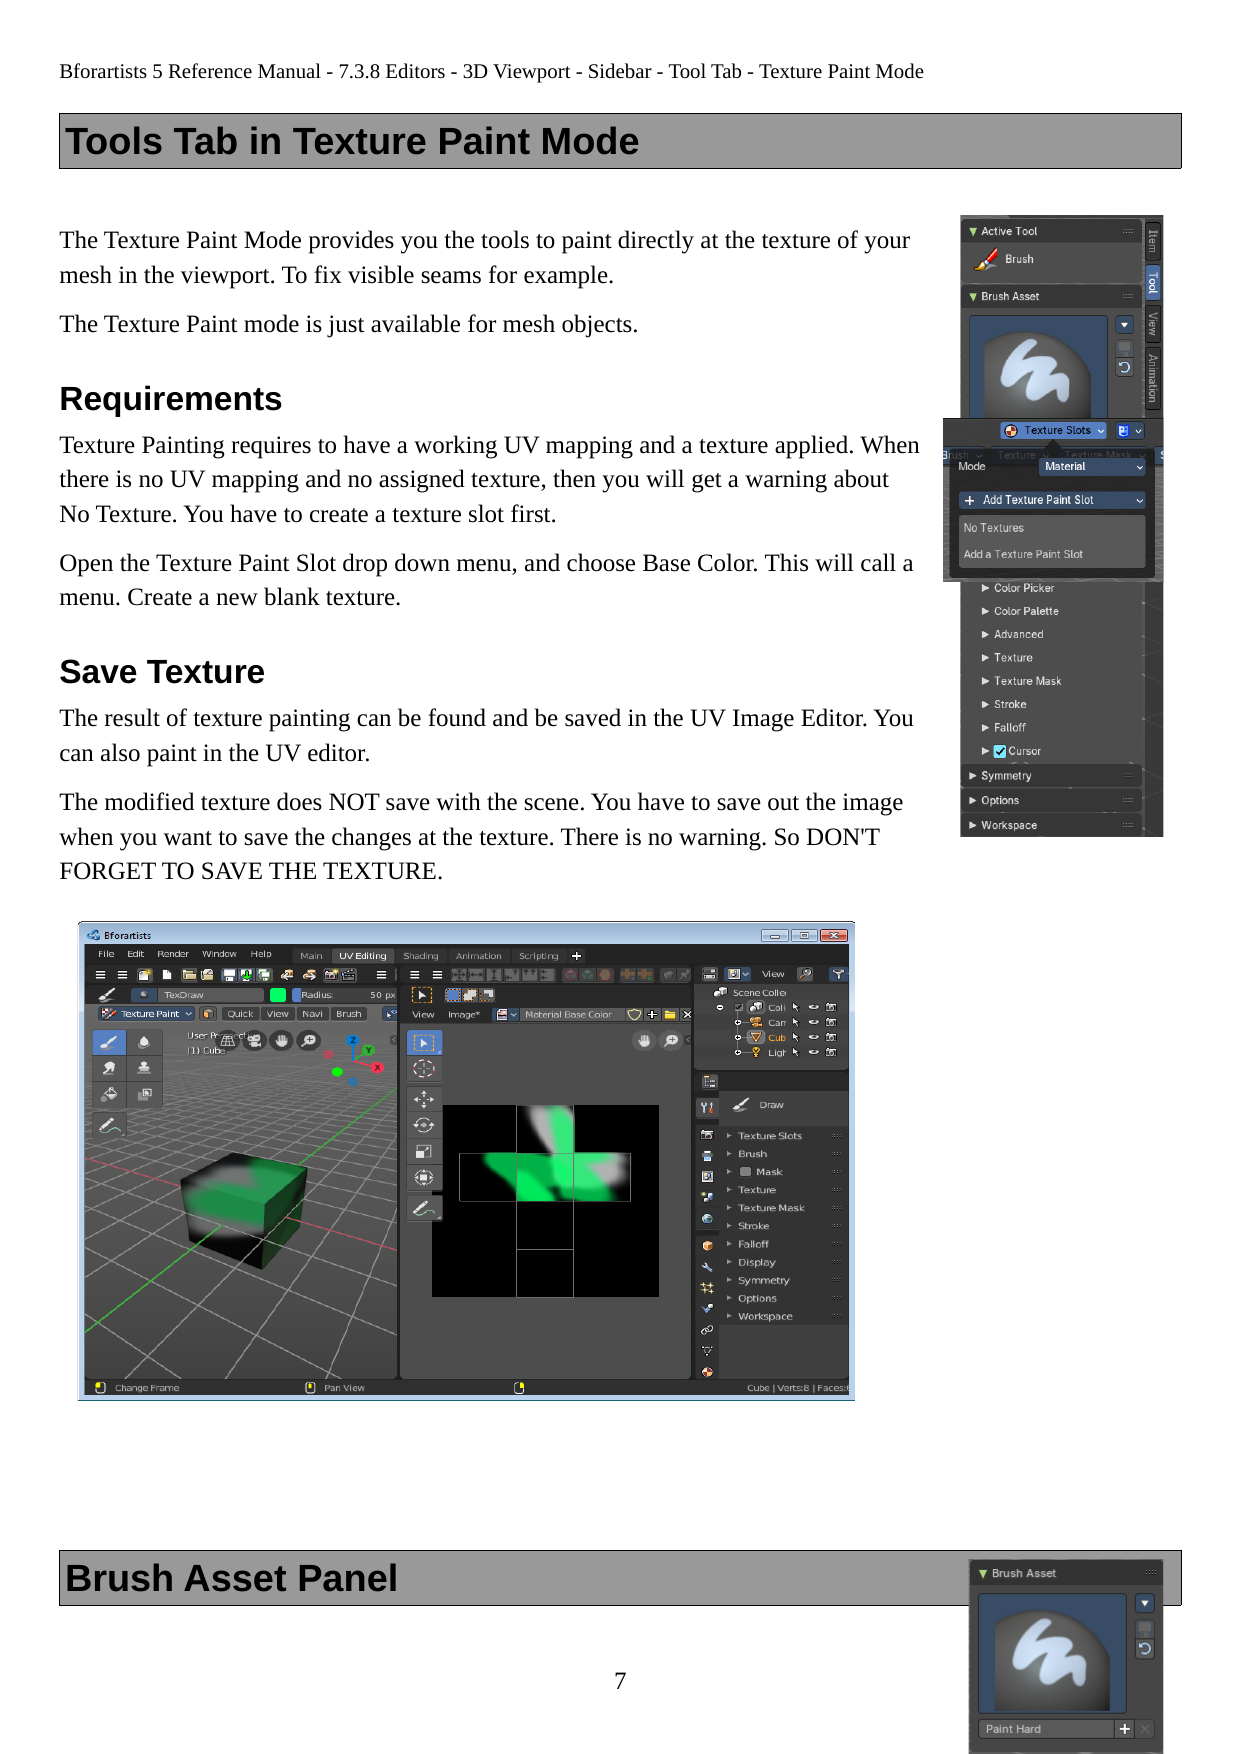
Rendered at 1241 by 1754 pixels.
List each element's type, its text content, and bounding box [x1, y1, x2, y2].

subtitle [1164, 652, 1181, 691]
text Texture Painting requires to have a working UV mapping and a texture applied. When there is no UV mapping and no assigned texture, then you will get a warning about No Texture. You have to create a texture slot first. [59, 430, 943, 528]
table_header Brush Asset Panel [60, 1551, 1181, 1605]
picture [968, 1559, 1164, 1754]
text The result of texture painting can be found and be saved in the UV Image Editor. You can also paint in the UV editor. [59, 703, 960, 767]
subtitle [1164, 379, 1181, 417]
text The modified texture does NOT save with the scene. You have to save out the image when you want to save the changes at the texture. There is no warning. So DON'T FORGET TO SAVE THE TEXTURE. [59, 787, 1181, 885]
text The Texture Paint mode is just available for mesh objects. [59, 309, 960, 338]
picture [77, 921, 855, 1401]
picture [943, 215, 1164, 837]
text Open the Texture Paint Slot drop down menu, and choose Base Color. This will call a menu. Create a new blank texture. [59, 548, 960, 611]
subtitle Save Texture [59, 652, 960, 691]
text The Texture Paint Mode provides you the tools to paint directly at the texture of your mesh in the viewport. To fix visible seams for example. [59, 225, 960, 289]
table_header Tools Tab in Texture Paint Mode [60, 114, 1181, 168]
subtitle Requirements [59, 379, 960, 417]
